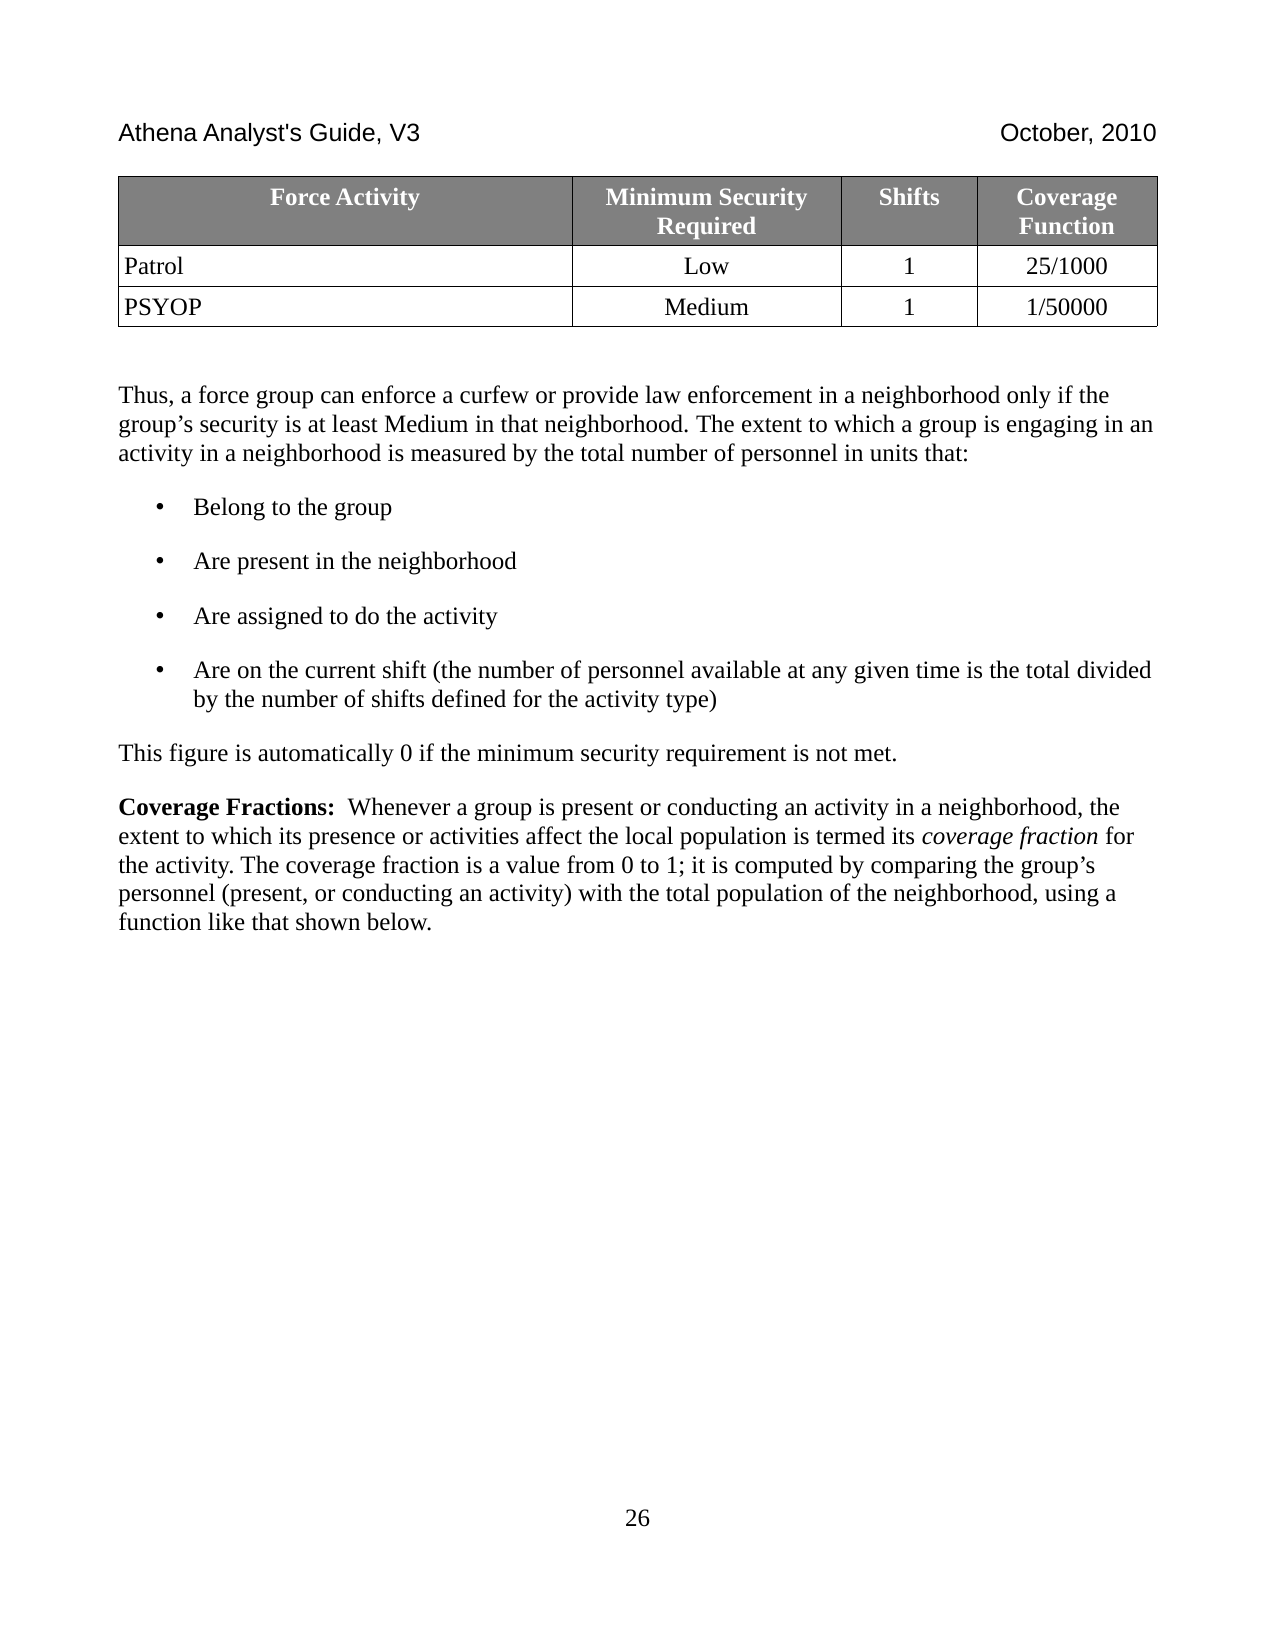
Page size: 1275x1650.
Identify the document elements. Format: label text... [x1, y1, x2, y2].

text Thus, a force group can enforce a curfew or provide law enforcement in a neighborhood only if the group’s security is at least Medium in that neighborhood. The extent to which a group is engaging in an activity in a neighborhood is measured by the total number of personnel in units that: [118, 380, 1157, 467]
table_cell Low [573, 246, 841, 286]
text This figure is automatically 0 if the minimum security requirement is not met. [118, 738, 1157, 767]
table_cell 1 [842, 246, 977, 286]
list Are present in the neighborhood [156, 546, 1157, 575]
table_header Shifts [842, 177, 977, 245]
table_cell 1 [842, 287, 977, 326]
table_cell 25/1000 [978, 246, 1157, 286]
table_header Force Activity [119, 177, 572, 245]
list Are on the current shift (the number of personnel available at any given time is the total divided by the number of shifts defined for the activity type) [156, 655, 1157, 712]
table_cell Medium [573, 287, 841, 326]
list Belong to the group [156, 492, 1157, 521]
table_header Coverage Function [978, 177, 1157, 245]
text Coverage Fractions: Whenever a group is present or conducting an activity in a neighborhood, the extent to which its presence or activities affect the local population is termed its coverage fraction for the activity. The coverage fraction is a value from 0 to 1; it is computed by comparing the group’s personnel (present, or conducting an activity) with the total population of the neighborhood, using a function like that shown below. [118, 792, 1157, 936]
table_header Minimum Security Required [573, 177, 841, 245]
list Are assigned to do the activity [156, 601, 1157, 629]
table_cell Patrol [119, 246, 572, 286]
table_cell PSYOP [119, 287, 572, 326]
table_cell 1/50000 [978, 287, 1157, 326]
